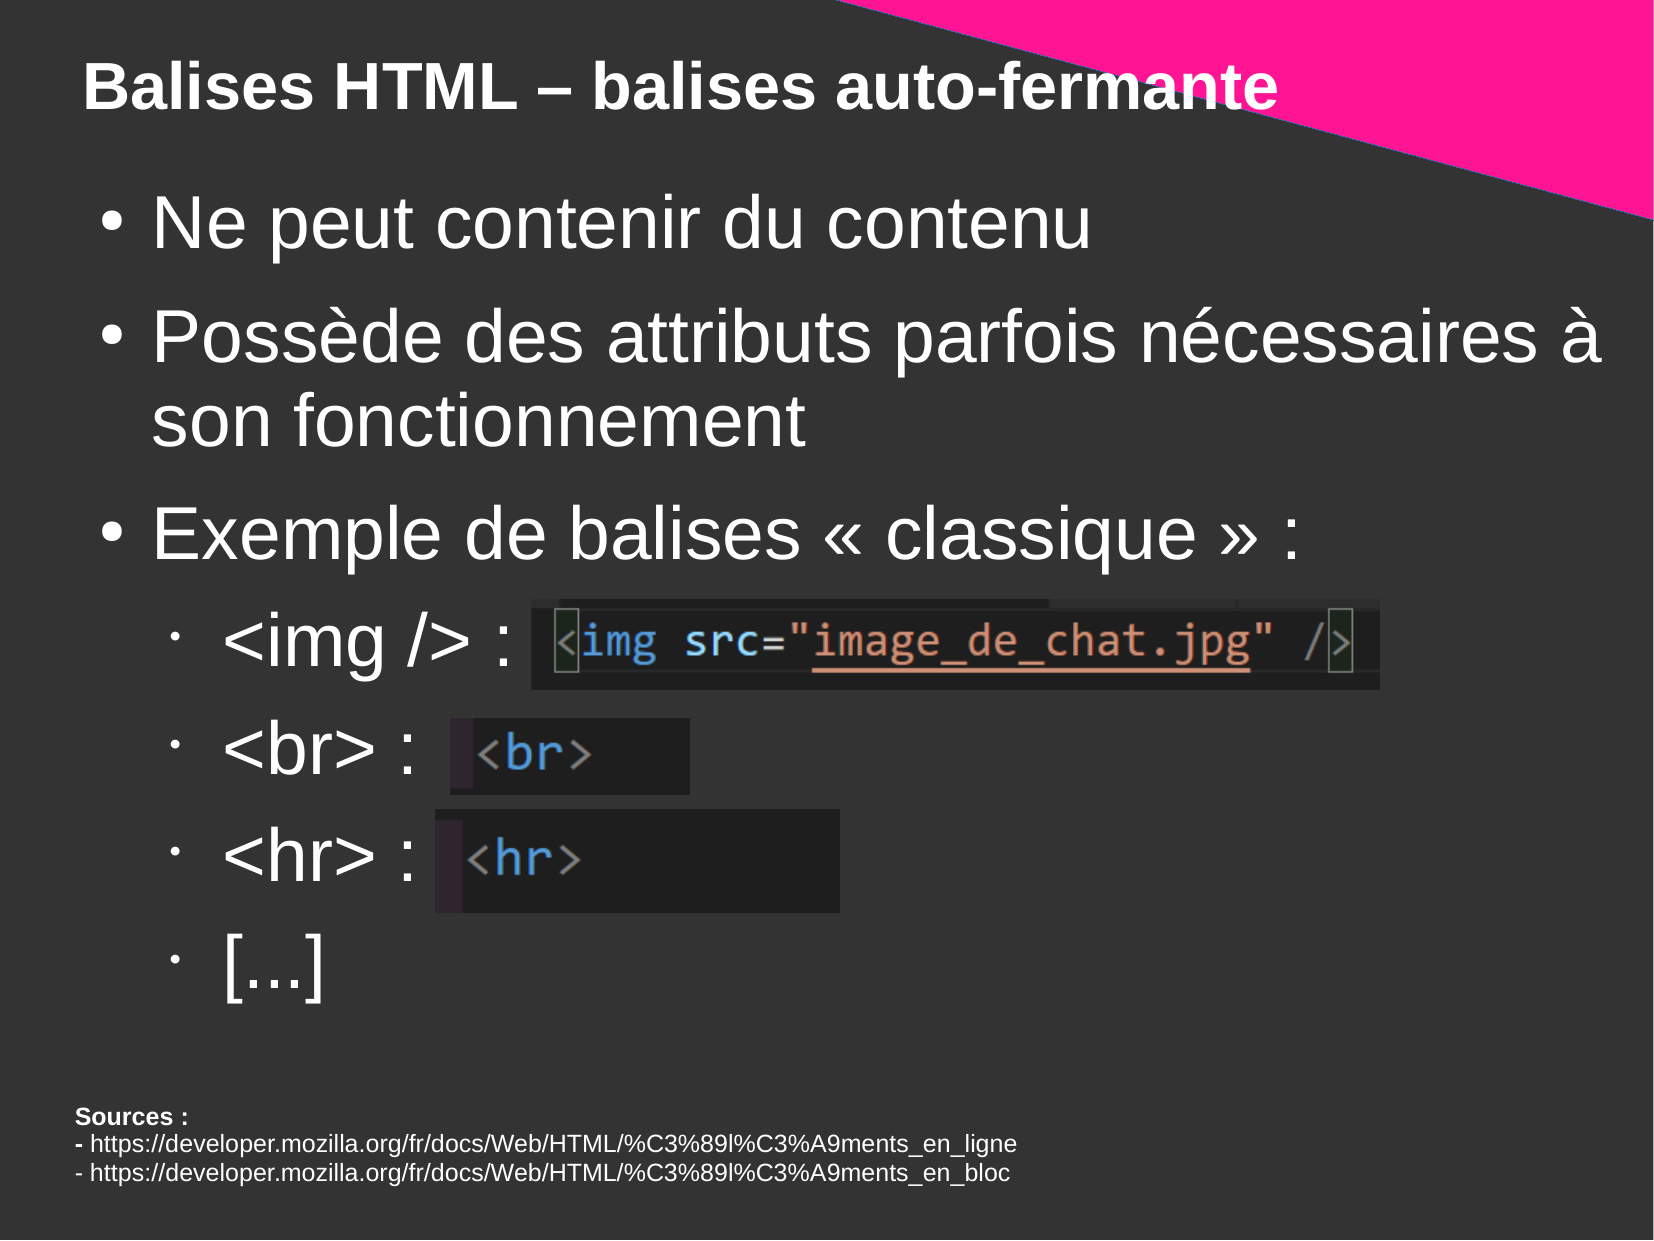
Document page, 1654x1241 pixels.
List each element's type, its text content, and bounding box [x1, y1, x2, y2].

picture [531, 599, 1380, 690]
text_box [836, 0, 1654, 221]
picture [450, 718, 690, 795]
list Ne peut contenir du contenu Possède des attributs parfois nécessaires à son fonctionnement Exemple de balises « classique » : <img /> : <br> : <hr> : [...] [80, 180, 1620, 1035]
picture [435, 809, 840, 914]
title Balises HTML – balises auto-fermante [82, 49, 1571, 162]
text_box Sources : - https://developer.mozilla.org/fr/docs/Web/HTML/%C3%89l%C3%A9ments_en_ligne - https://developer.mozilla.org/fr/docs/Web/HTML/%C3%89l%C3%A9ments_en_bloc [59, 1094, 1546, 1227]
